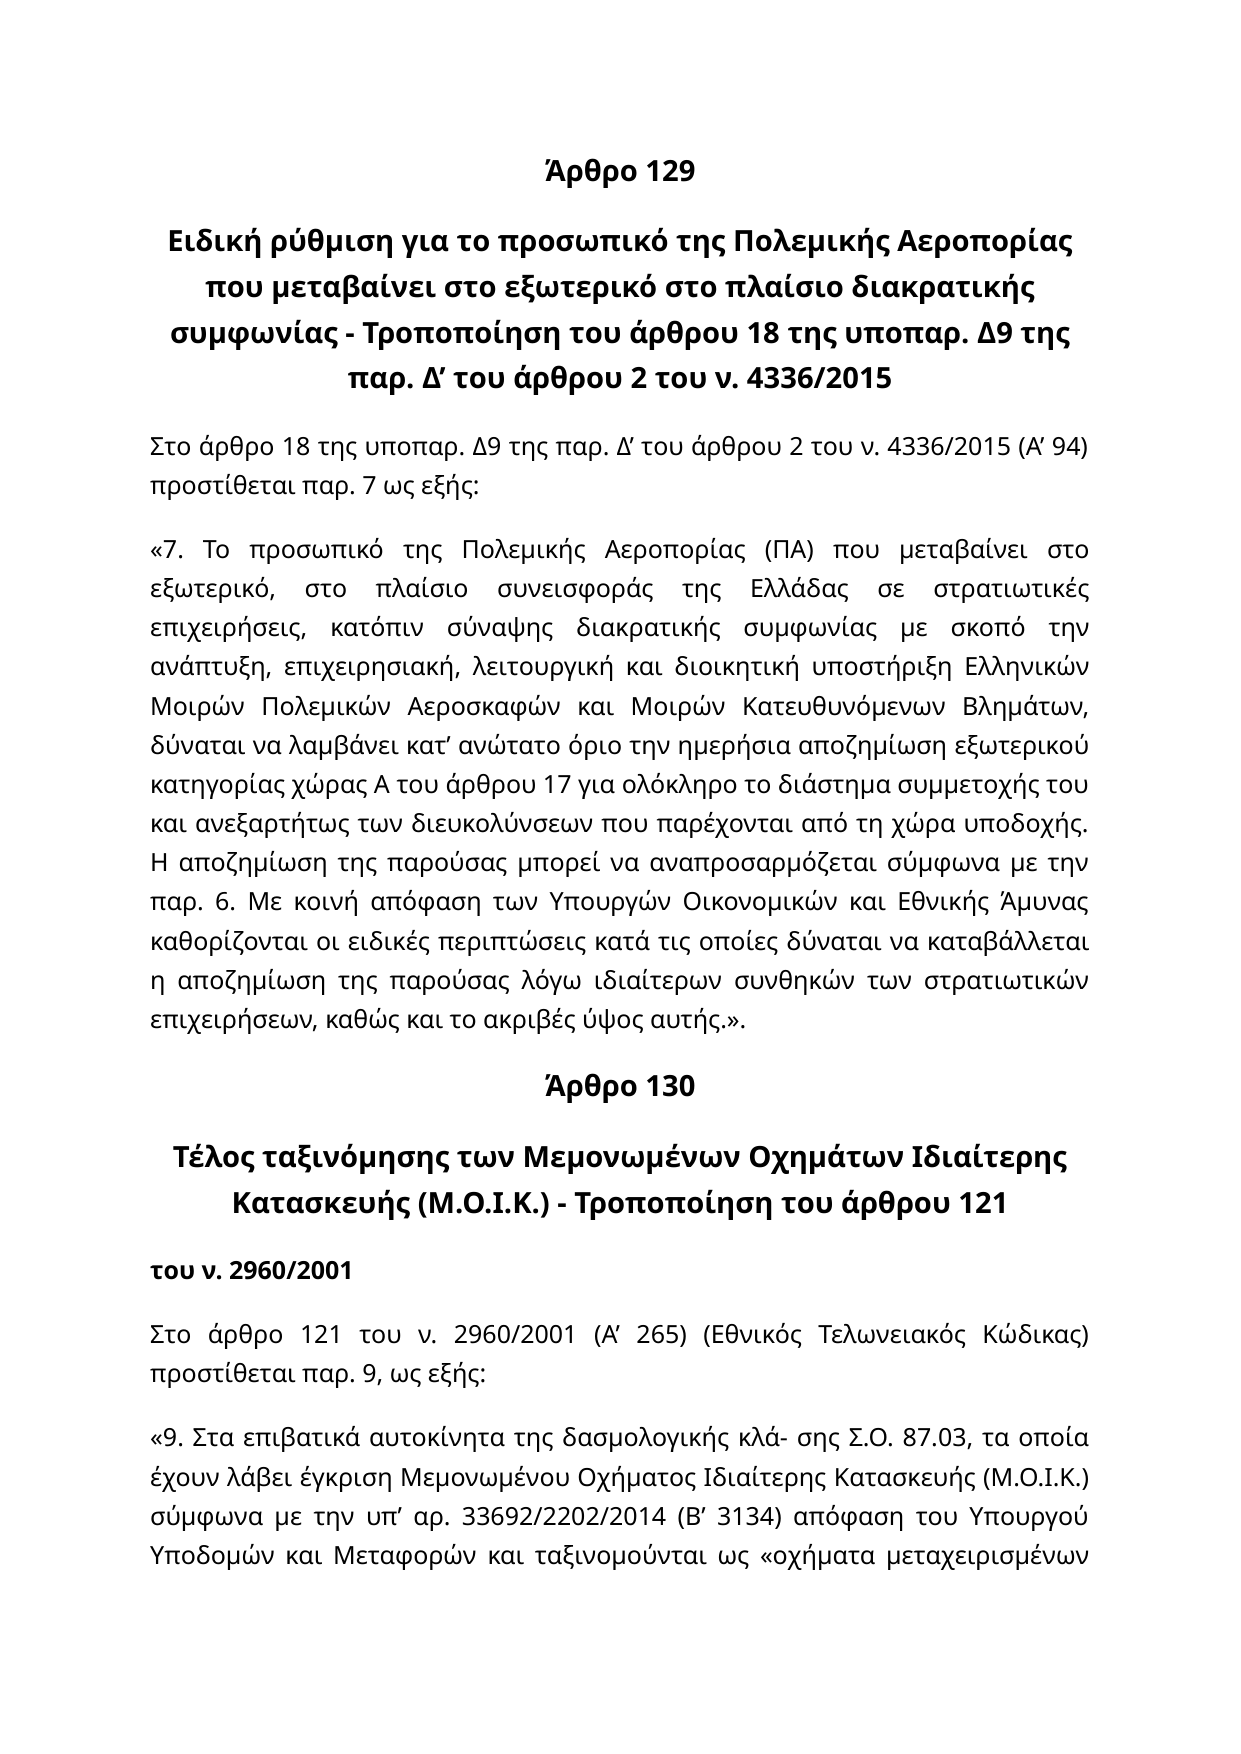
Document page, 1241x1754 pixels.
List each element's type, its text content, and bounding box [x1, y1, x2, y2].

subtitle Άρθρο 130 [150, 1066, 1090, 1105]
subtitle Άρθρο 129 [150, 150, 1090, 190]
text «9. Στα επιβατικά αυτοκίνητα της δασμολογικής κλά- σης Σ.Ο. 87.03, τα οποία έχουν λάβει έγκριση Μεμονωμένου Οχήματος Ιδιαίτερης Κατασκευής (Μ.Ο.Ι.Κ.) σύμφωνα με την υπ’ αρ. 33692/2202/2014 (Β’ 3134) απόφαση του Υπουργού Υποδομών και Μεταφορών και ταξινομούνται ως «οχήματα μεταχειρισμένων [150, 1420, 1090, 1572]
text Στο άρθρο 18 της υποπαρ. Δ9 της παρ. Δ’ του άρθρου 2 του ν. 4336/2015 (Α’ 94) προστίθεται παρ. 7 ως εξής: [150, 428, 1090, 501]
text Στο άρθρο 121 του ν. 2960/2001 (Α’ 265) (Εθνικός Τελωνειακός Κώδικας) προστίθεται παρ. 9, ως εξής: [150, 1317, 1090, 1390]
subtitle Ειδική ρύθμιση για το προσωπικό της Πολεμικής Αεροπορίας που μεταβαίνει στο εξωτερικό στο πλαίσιο διακρατικής συμφωνίας - Τροποποίηση του άρθρου 18 της υποπαρ. Δ9 της παρ. Δ’ του άρθρου 2 του ν. 4336/2015 [150, 221, 1090, 397]
subtitle Τέλος ταξινόμησης των Μεμονωμένων Οχημάτων Ιδιαίτερης Κατασκευής (Μ.Ο.Ι.Κ.) - Τροποποίηση του άρθρου 121 [150, 1136, 1090, 1222]
text «7. Το προσωπικό της Πολεμικής Αεροπορίας (ΠΑ) που μεταβαίνει στο εξωτερικό, στο πλαίσιο συνεισφοράς της Ελλάδας σε στρατιωτικές επιχειρήσεις, κατόπιν σύναψης διακρατικής συμφωνίας με σκοπό την ανάπτυξη, επιχειρησιακή, λειτουργική και διοικητική υποστήριξη Ελληνικών Μοιρών Πολεμικών Αεροσκαφών και Μοιρών Κατευθυνόμενων Βλημάτων, δύναται να λαμβάνει κατ’ ανώτατο όριο την ημερήσια αποζημίωση εξωτερικού κατηγορίας χώρας Α του άρθρου 17 για ολόκληρο το διάστημα συμμετοχής του και ανεξαρτήτως των διευκολύνσεων που παρέχονται από τη χώρα υποδοχής. Η αποζημίωση της παρούσας μπορεί να αναπροσαρμόζεται σύμφωνα με την παρ. 6. Με κοινή απόφαση των Υπουργών Οικονομικών και Εθνικής Άμυνας καθορίζονται οι ειδικές περιπτώσεις κατά τις οποίες δύναται να καταβάλλεται η αποζημίωση της παρούσας λόγω ιδιαίτερων συνθηκών των στρατιωτικών επιχειρήσεων, καθώς και το ακριβές ύψος αυτής.». [150, 531, 1090, 1036]
text του ν. 2960/2001 [150, 1252, 1090, 1287]
